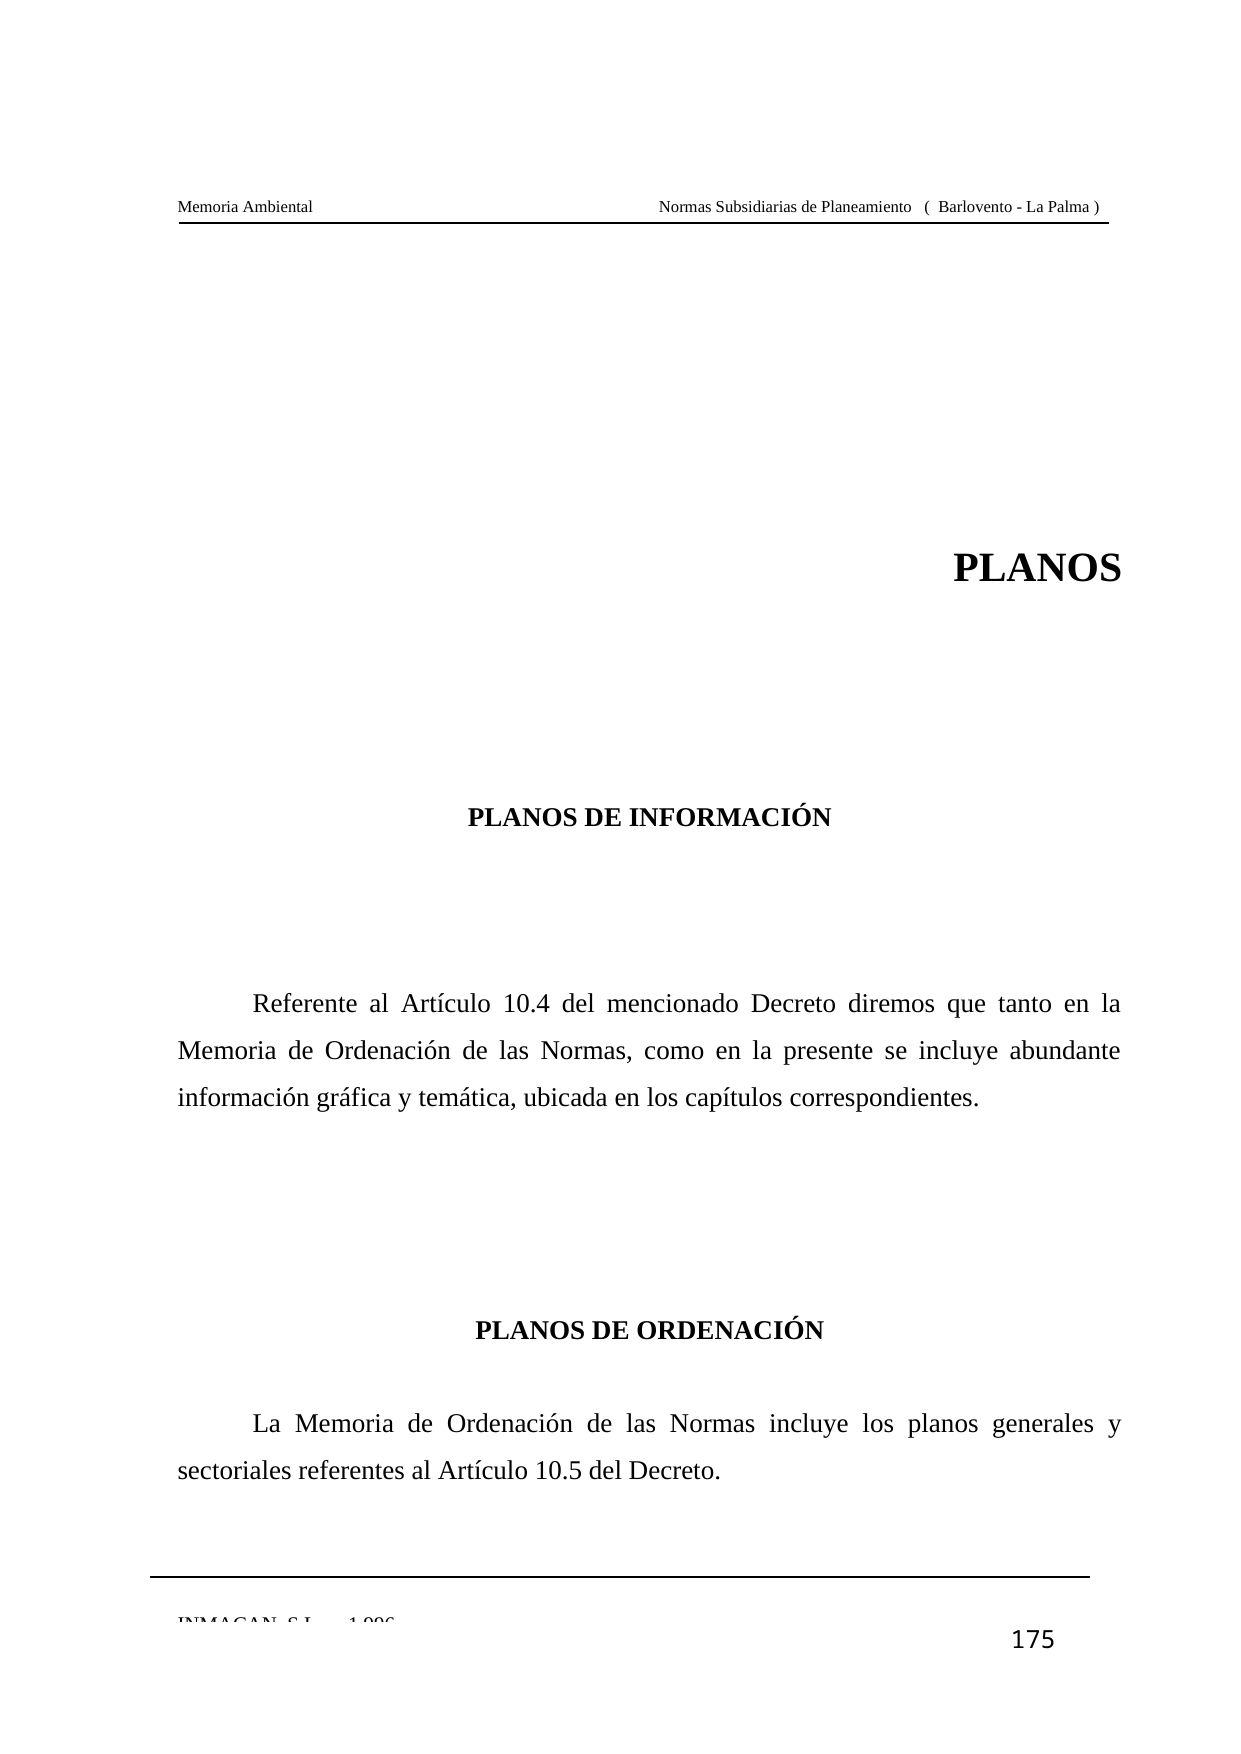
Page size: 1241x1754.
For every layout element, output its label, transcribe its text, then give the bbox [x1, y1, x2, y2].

subtitle PLANOS DE ORDENACIÓN [177, 1314, 1122, 1345]
subtitle PLANOS DE INFORMACIÓN [177, 801, 1122, 832]
text La Memoria de Ordenación de las Normas incluye los planos generales y sectoriales referentes al Artículo 10.5 del Decreto. [177, 1407, 1122, 1485]
text Referente al Artículo 10.4 del mencionado Decreto diremos que tanto en la Memoria de Ordenación de las Normas, como en la presente se incluye abundante información gráfica y temática, ubicada en los capítulos correspondientes. [177, 987, 1122, 1112]
text PLANOS [177, 542, 1122, 590]
